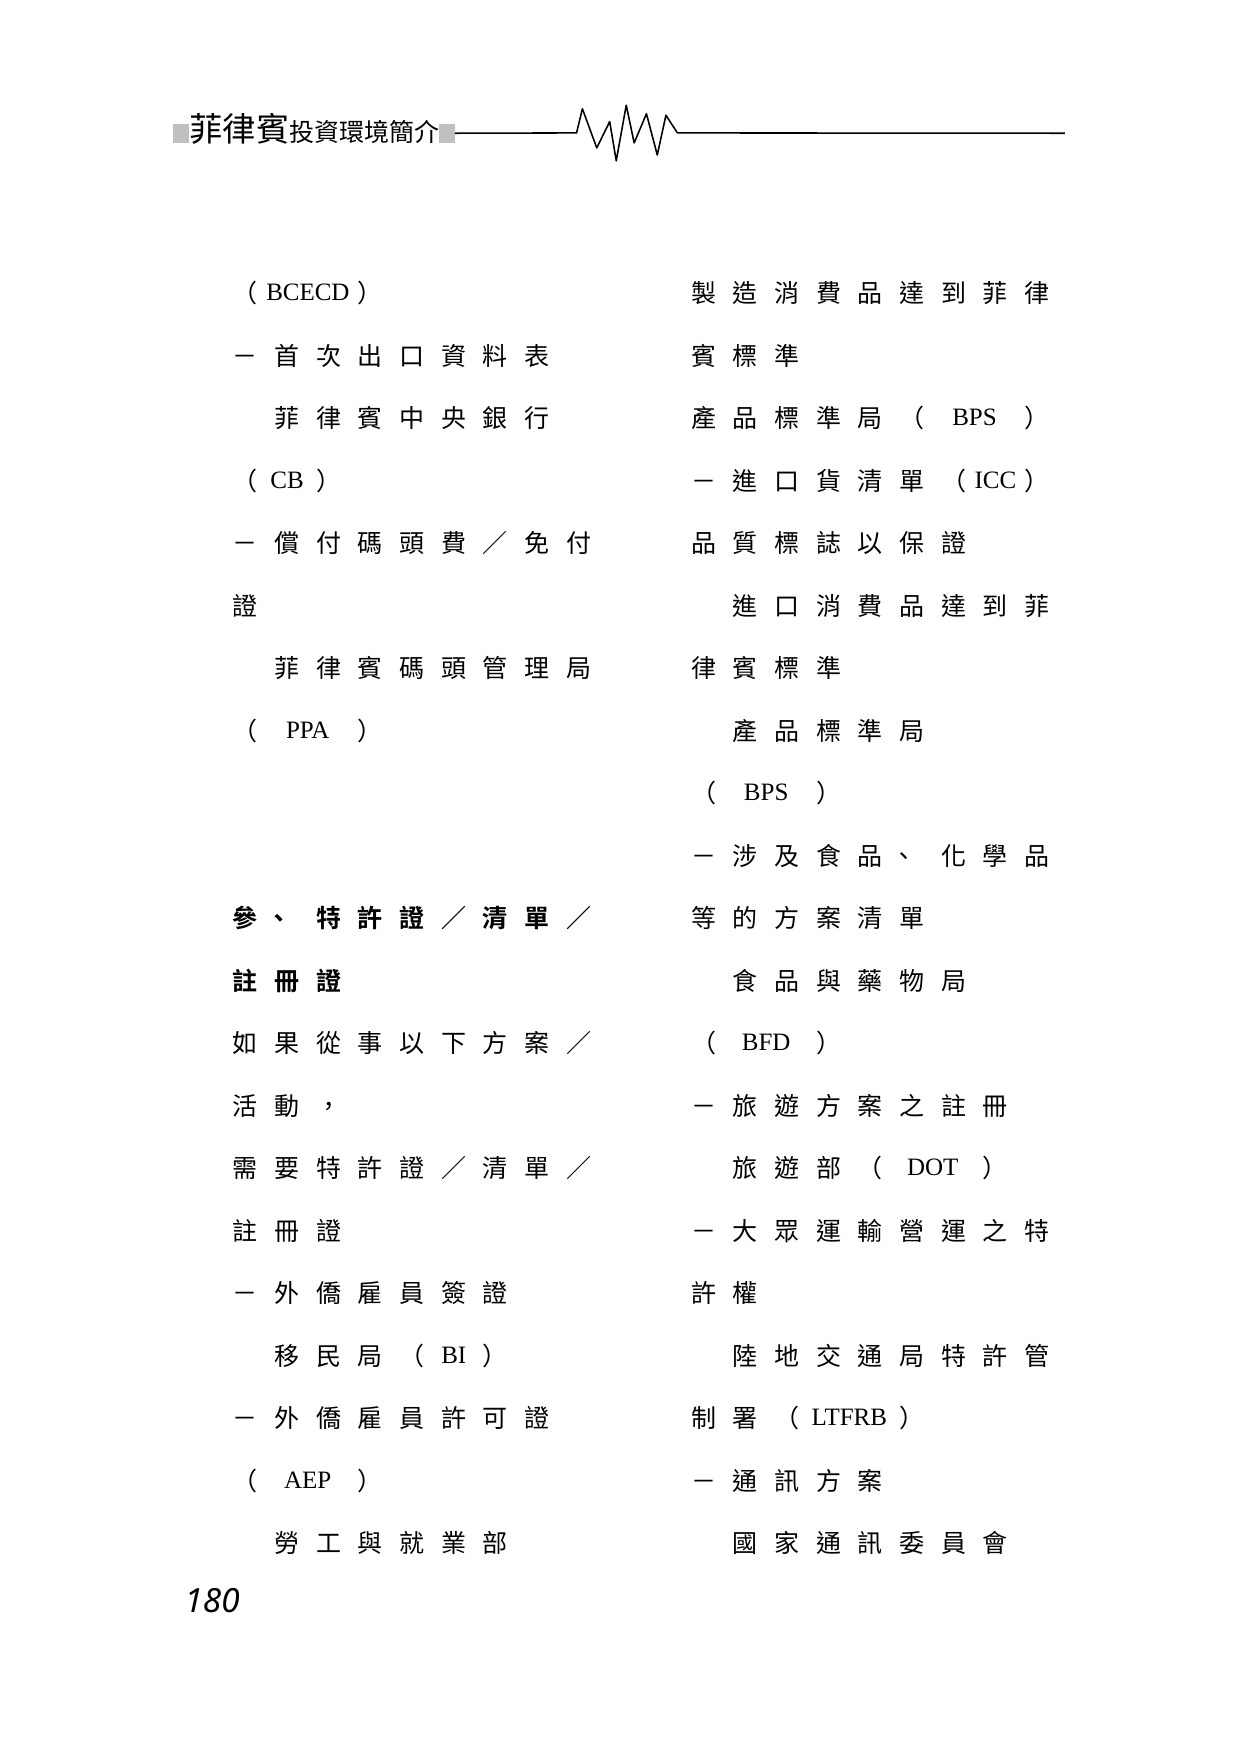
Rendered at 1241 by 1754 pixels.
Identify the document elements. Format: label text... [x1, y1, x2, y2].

table_header 製造消費品達到菲律賓標準 產品標準局（BPS） －進口貨清單（ICC）品質標誌以保證 進口消費品達到菲律賓標準 產品標準局（BPS） －涉及食品、化學品等的方案清單 食品與藥物局（BFD） －旅遊方案之註冊 旅遊部（DOT） －大眾運輸營運之特許權 陸地交通局特許管制署（LTFRB） －通訊方案 國家通訊委員會 [621, 250, 1068, 1563]
table_header （BCECD） －首次出口資料表 菲律賓中央銀行（CB） －償付碼頭費／免付證 菲律賓碼頭管理局（PPA） 參、特許證／清單／註冊證 如果從事以下方案／活動， 需要特許證／清單／註冊證 －外僑雇員簽證 移民局（BI） －外僑雇員許可證（AEP） 勞工與就業部 [183, 250, 621, 1563]
